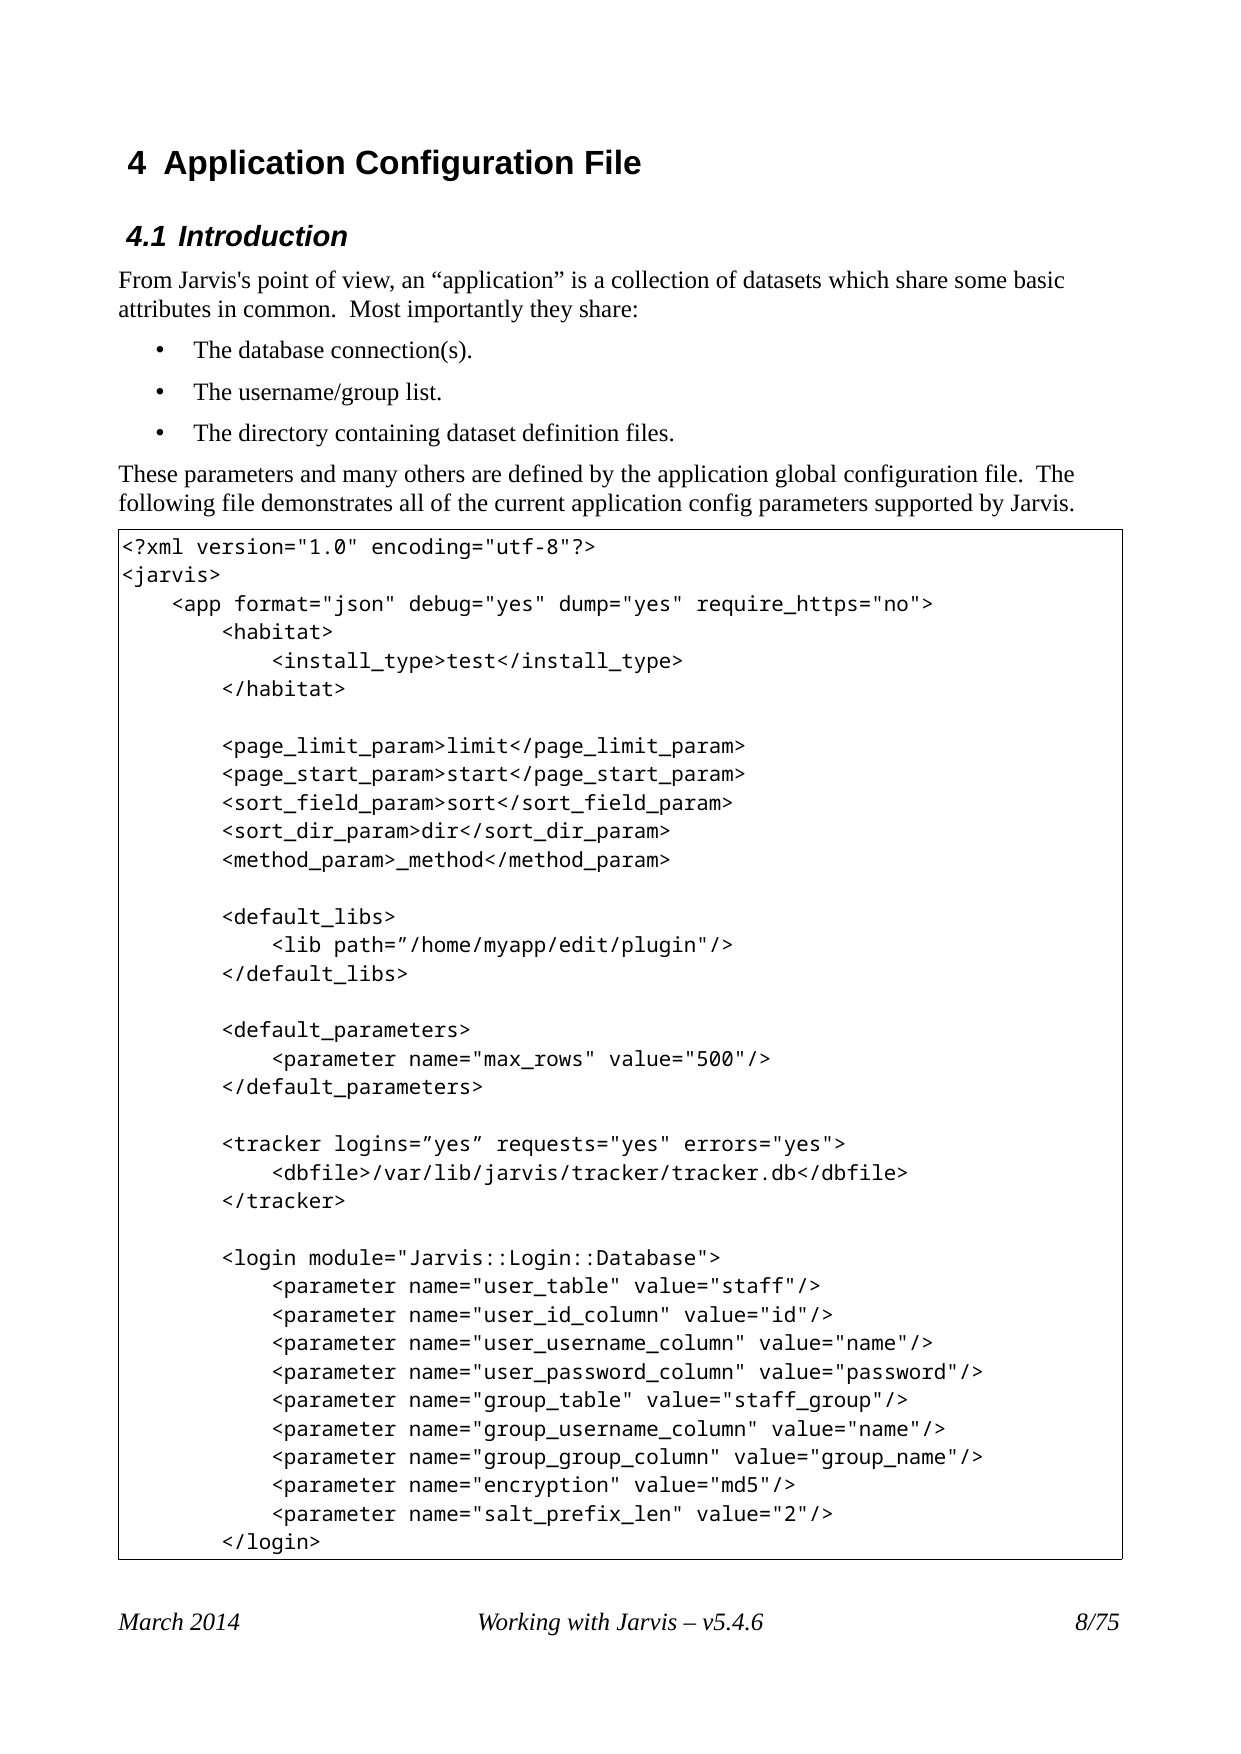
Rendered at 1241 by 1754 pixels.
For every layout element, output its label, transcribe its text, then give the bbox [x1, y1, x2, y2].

text <parameter name="salt_prefix_len" value="2"/> [119, 1496, 1122, 1524]
subtitle Introduction [118, 219, 1122, 253]
text </login> [119, 1524, 1122, 1559]
text <parameter name="user_table" value="staff"/> [119, 1268, 1122, 1297]
text <default_libs> [119, 899, 1122, 927]
text <parameter name="user_id_column" value="id"/> [119, 1297, 1122, 1325]
text <parameter name="group_username_column" value="name"/> [119, 1411, 1122, 1439]
text <parameter name="group_table" value="staff_group"/> [119, 1382, 1122, 1411]
text </default_parameters> [119, 1069, 1122, 1101]
text From Jarvis's point of view, an “application” is a collection of datasets which share some basic attributes in common. Most importantly they share: [118, 265, 1122, 323]
text <habitat> [119, 614, 1122, 643]
text These parameters and many others are defined by the application global configuration file. The following file demonstrates all of the current application config parameters supported by Jarvis. [118, 459, 1122, 517]
text <parameter name="user_username_column" value="name"/> [119, 1325, 1122, 1354]
text <page_start_param>start</page_start_param> [119, 757, 1122, 785]
text </default_libs> [119, 956, 1122, 987]
text <method_param>_method</method_param> [119, 842, 1122, 873]
text <login module="Jarvis::Login::Database"> [119, 1240, 1122, 1268]
text <sort_field_param>sort</sort_field_param> [119, 785, 1122, 813]
list The database connection(s). [156, 335, 1122, 364]
text <parameter name="group_group_column" value="group_name"/> [119, 1439, 1122, 1467]
text <?xml version="1.0" encoding="utf-8"?> [119, 530, 1122, 557]
text <default_parameters> [119, 1012, 1122, 1041]
subtitle Application Configuration File [118, 143, 1122, 182]
text </habitat> [119, 671, 1122, 703]
text <parameter name="encryption" value="md5"/> [119, 1467, 1122, 1496]
text <app format="json" debug="yes" dump="yes" require_https="no"> [119, 586, 1122, 614]
text <tracker logins=”yes” requests="yes" errors="yes"> [119, 1126, 1122, 1155]
text <lib path=”/home/myapp/edit/plugin"/> [119, 927, 1122, 956]
text <jarvis> [119, 557, 1122, 586]
text <parameter name="user_password_column" value="password"/> [119, 1354, 1122, 1382]
text </tracker> [119, 1183, 1122, 1214]
text <parameter name="max_rows" value="500"/> [119, 1041, 1122, 1069]
text <install_type>test</install_type> [119, 643, 1122, 671]
list The directory containing dataset definition files. [156, 418, 1122, 447]
text <dbfile>/var/lib/jarvis/tracker/tracker.db</dbfile> [119, 1155, 1122, 1183]
text <sort_dir_param>dir</sort_dir_param> [119, 813, 1122, 842]
list The username/group list. [156, 377, 1122, 405]
text <page_limit_param>limit</page_limit_param> [119, 728, 1122, 757]
